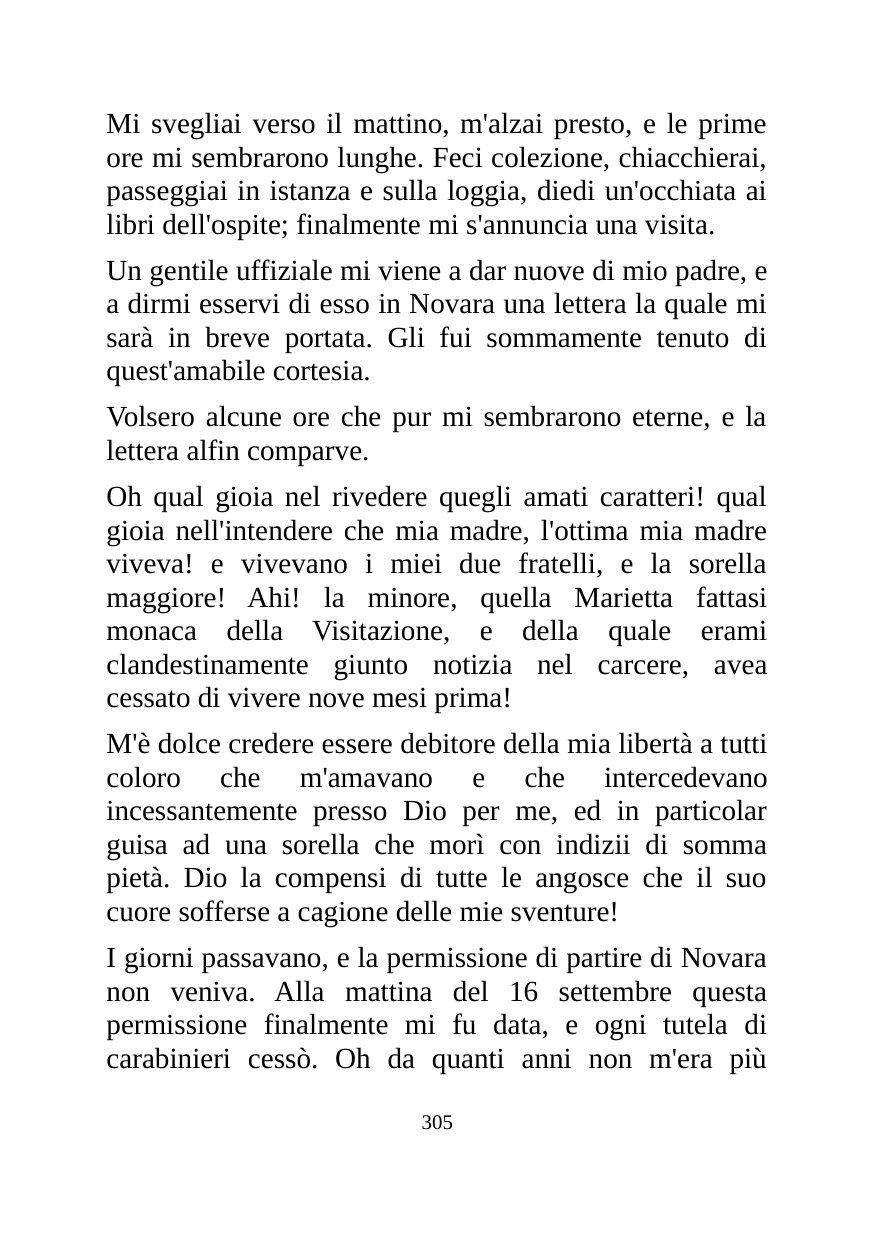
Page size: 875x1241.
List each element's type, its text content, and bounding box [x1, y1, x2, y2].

text Volsero alcune ore che pur mi sembrarono eterne, e la lettera alfin comparve. [106, 399, 768, 467]
text Mi svegliai verso il mattino, m'alzai presto, e le prime ore mi sembrarono lunghe. Feci colezione, chiacchierai, passeggiai in istanza e sulla loggia, diedi un'occhiata ai libri dell'ospite; finalmente mi s'annuncia una visita. [106, 106, 768, 240]
text Oh qual gioia nel rivedere quegli amati caratteri! qual gioia nell'intendere che mia madre, l'ottima mia madre viveva! e vivevano i miei due fratelli, e la sorella maggiore! Ahi! la minore, quella Marietta fattasi monaca della Visitazione, e della quale erami clandestinamente giunto notizia nel carcere, avea cessato di vivere nove mesi prima! [106, 479, 768, 714]
text I giorni passavano, e la permissione di partire di Novara non veniva. Alla mattina del 16 settembre questa permissione finalmente mi fu data, e ogni tutela di carabinieri cessò. Oh da quanti anni non m'era più [106, 940, 768, 1074]
text Un gentile uffiziale mi viene a dar nuove di mio padre, e a dirmi esservi di esso in Novara una lettera la quale mi sarà in breve portata. Gli fui sommamente tenuto di quest'amabile cortesia. [106, 253, 768, 387]
text M'è dolce credere essere debitore della mia libertà a tutti coloro che m'amavano e che intercedevano incessantemente presso Dio per me, ed in particolar guisa ad una sorella che morì con indizii di somma pietà. Dio la compensi di tutte le angosce che il suo cuore sofferse a cagione delle mie sventure! [106, 726, 768, 928]
